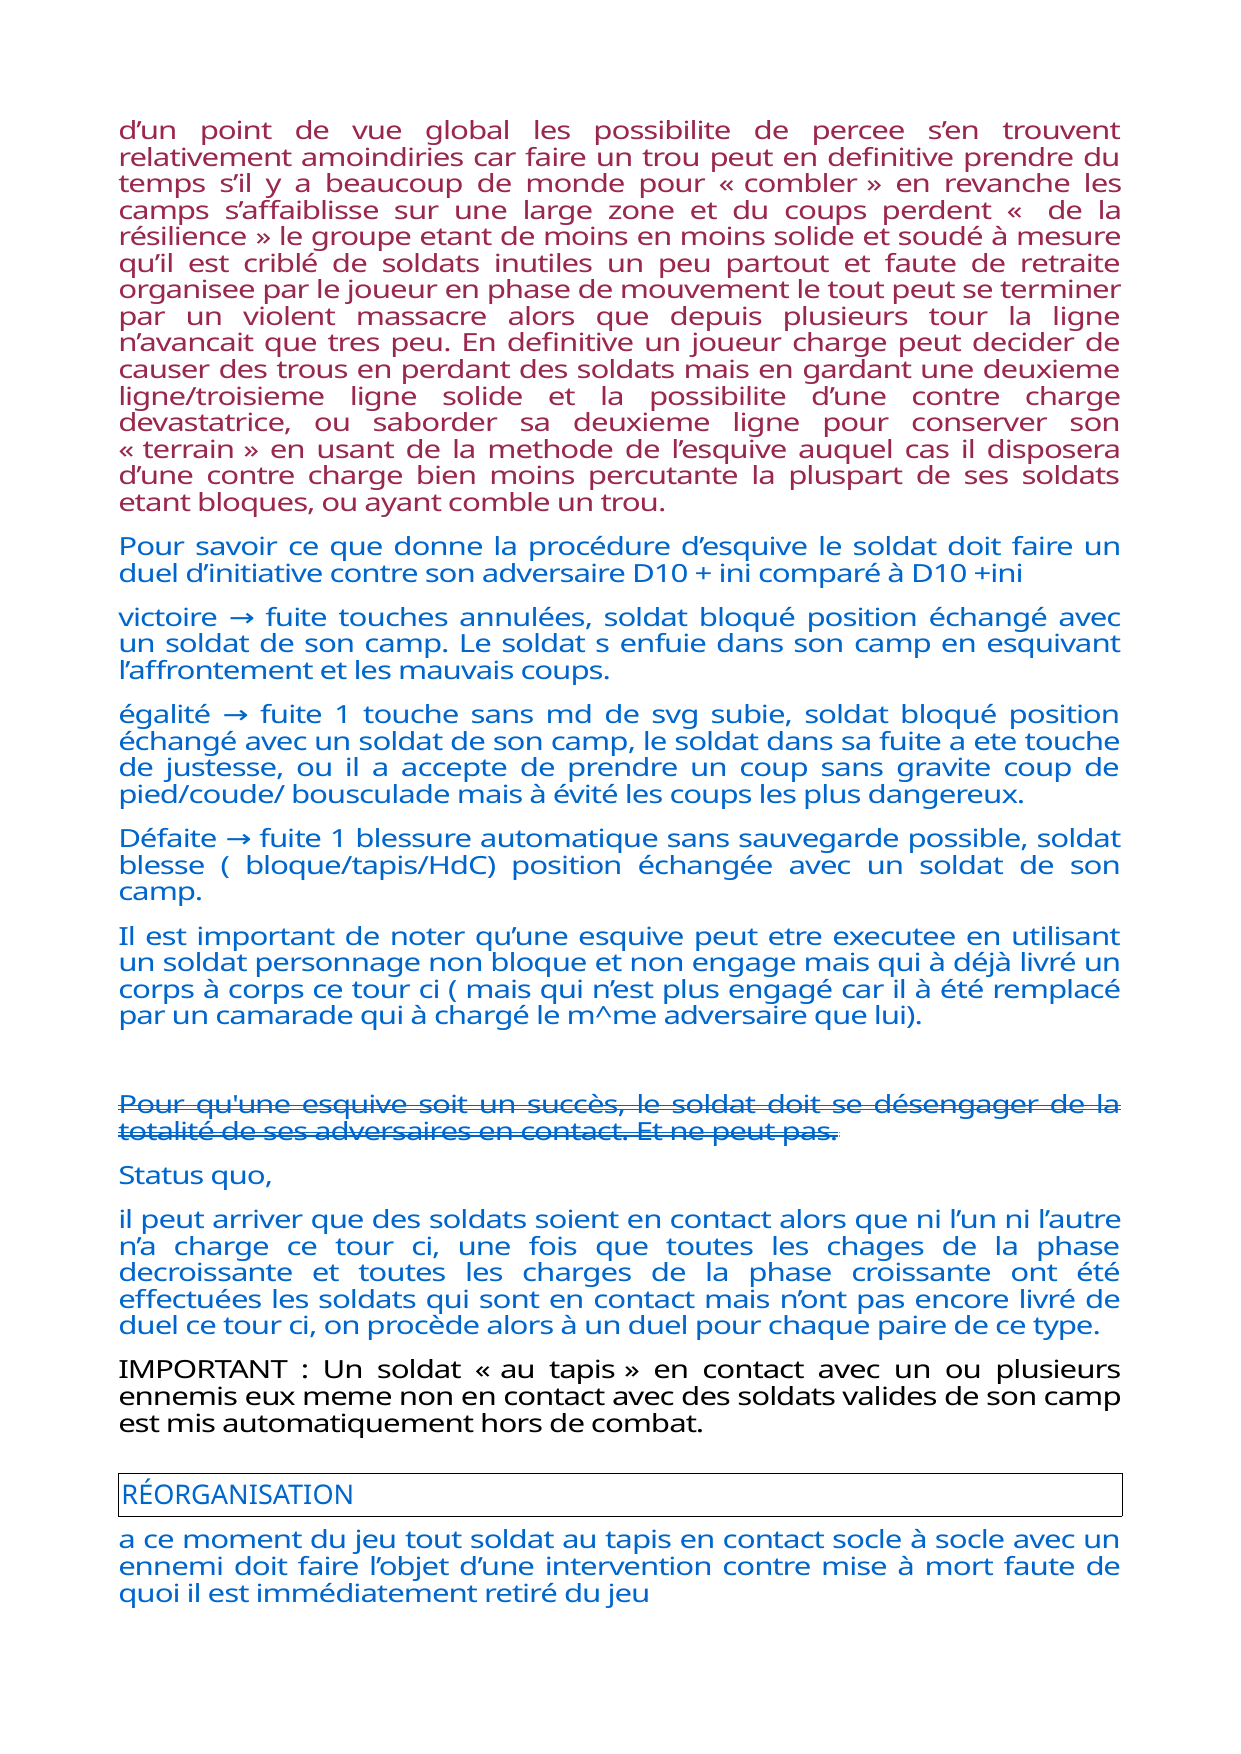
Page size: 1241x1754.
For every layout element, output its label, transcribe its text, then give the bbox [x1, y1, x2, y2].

text il peut arriver que des soldats soient en contact alors que ni l’un ni l’autre n’a charge ce tour ci, une fois que toutes les chages de la phase decroissante et toutes les charges de la phase croissante ont été effectuées les soldats qui sont en contact mais n’ont pas encore livré de duel ce tour ci, on procède alors à un duel pour chaque paire de ce type. [118, 1207, 1122, 1340]
text égalité → fuite 1 touche sans md de svg subie, soldat bloqué position échangé avec un soldat de son camp, le soldat dans sa fuite a ete touche de justesse, ou il a accepte de prendre un coup sans gravite coup de pied/coude/ bousculade mais à évité les coups les plus dangereux. [118, 702, 1122, 809]
text d’un point de vue global les possibilite de percee s’en trouvent relativement amoindiries car faire un trou peut en definitive prendre du temps s’il y a beaucoup de monde pour « combler » en revanche les camps s’affaiblisse sur une large zone et du coups perdent « de la résilience » le groupe etant de moins en moins solide et soudé à mesure qu’il est criblé de soldats inutiles un peu partout et faute de retraite organisee par le joueur en phase de mouvement le tout peut se terminer par un violent massacre alors que depuis plusieurs tour la ligne n’avancait que tres peu. En definitive un joueur charge peut decider de causer des trous en perdant des soldats mais en gardant une deuxieme ligne/troisieme ligne solide et la possibilite d’une contre charge devastatrice, ou saborder sa deuxieme ligne pour conserver son « terrain » en usant de la methode de l’esquive auquel cas il disposera d’une contre charge bien moins percutante la pluspart de ses soldats etant bloques, ou ayant comble un trou. [118, 118, 1122, 517]
text IMPORTANT : Un soldat « au tapis » en contact avec un ou plusieurs ennemis eux meme non en contact avec des soldats valides de son camp est mis automatiquement hors de combat. [118, 1358, 1122, 1437]
text victoire → fuite touches annulées, soldat bloqué position échangé avec un soldat de son camp. Le soldat s enfuie dans son camp en esquivant l’affrontement et les mauvais coups. [118, 605, 1122, 685]
text Pour savoir ce que donne la procédure d’esquive le soldat doit faire un duel d’initiative contre son adversaire D10 + ini comparé à D10 +ini [118, 534, 1122, 587]
text Il est important de noter qu’une esquive peut etre executee en utilisant un soldat personnage non bloque et non engage mais qui à déjà livré un corps à corps ce tour ci ( mais qui n’est plus engagé car il à été remplacé par un camarade qui à chargé le m^me adversaire que lui). [118, 924, 1122, 1030]
title réorganisation [119, 1474, 1122, 1516]
text a ce moment du jeu tout soldat au tapis en contact socle à socle avec un ennemi doit faire l’objet d’une intervention contre mise à mort faute de quoi il est immédiatement retiré du jeu [118, 1528, 1122, 1607]
text Pour qu'une esquive soit un succès, le soldat doit se désengager de la totalité de ses adversaires en contact. Et ne peut pas. [118, 1092, 1122, 1145]
text Status quo, [118, 1163, 1122, 1189]
text Défaite → fuite 1 blessure automatique sans sauvegarde possible, soldat blesse ( bloque/tapis/HdC) position échangée avec un soldat de son camp. [118, 826, 1122, 906]
